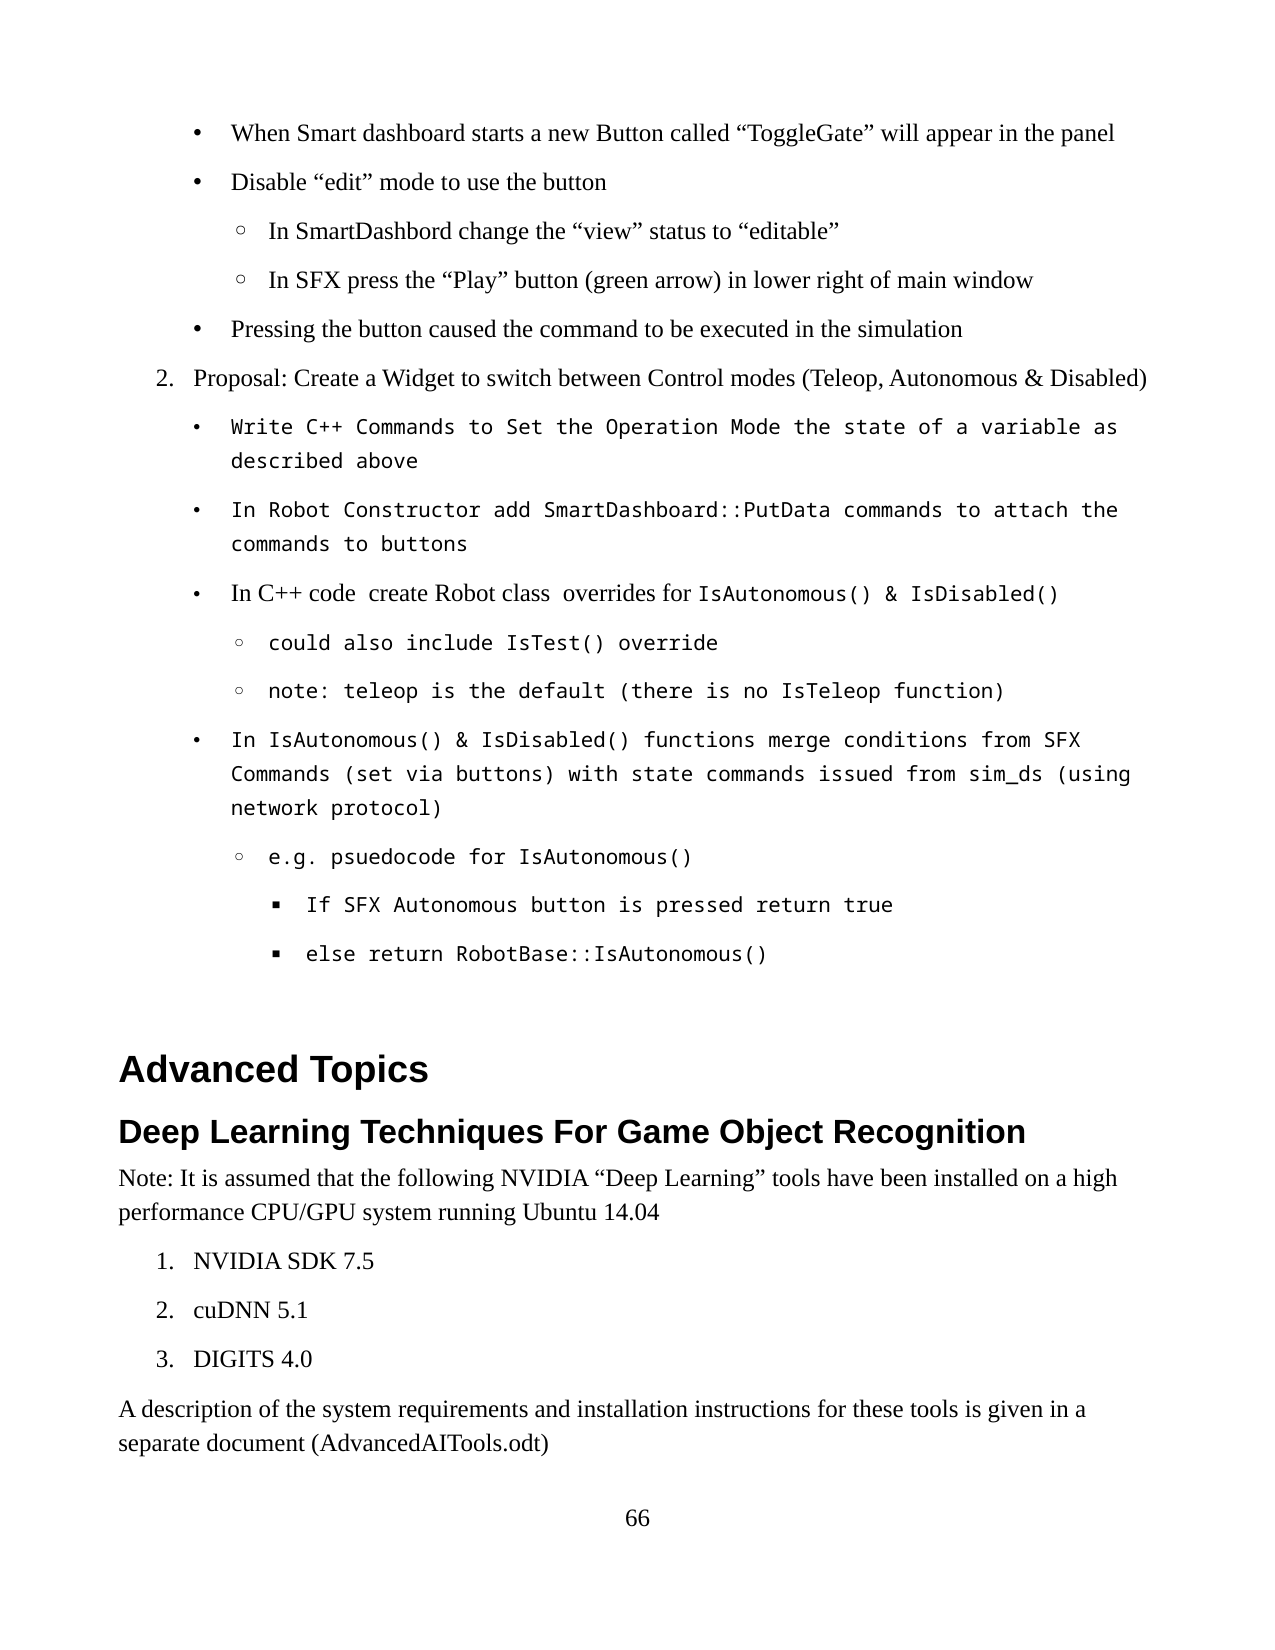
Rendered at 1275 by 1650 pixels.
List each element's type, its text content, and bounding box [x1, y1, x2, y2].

text Note: It is assumed that the following NVIDIA “Deep Learning” tools have been installed on a high performance CPU/GPU system running Ubuntu 14.04 [118, 1163, 1157, 1226]
subtitle Deep Learning Techniques For Game Object Recognition [118, 1112, 1157, 1150]
list If SFX Autonomous button is pressed return true [268, 891, 1157, 919]
list Disable “edit” mode to use the button [193, 167, 1157, 196]
list Pressing the button caused the command to be executed in the simulation [193, 314, 1157, 343]
text A description of the system requirements and installation instructions for these tools is given in a separate document (AdvancedAITools.odt) [118, 1394, 1157, 1457]
list In SFX press the “Play” button (green arrow) in lower right of main window [231, 265, 1157, 294]
list In C++ code create Robot class overrides for IsAutonomous() & IsDisabled() [193, 578, 1157, 607]
list In Robot Constructor add SmartDashboard::PutData commands to attach the commands to buttons [193, 495, 1157, 558]
list else return RobotBase::IsAutonomous() [268, 939, 1157, 968]
list NVIDIA SDK 7.5 [156, 1246, 1157, 1275]
list In IsAutonomous() & IsDisabled() functions merge conditions from SFX Commands (set via buttons) with state commands issued from sim_ds (using network protocol) [193, 725, 1157, 822]
list cuDNN 5.1 [156, 1296, 1157, 1324]
list DIGITS 4.0 [156, 1344, 1157, 1373]
list When Smart dashboard starts a new Button called “ToggleGate” will appear in the panel [193, 118, 1157, 147]
list note: teleop is the default (there is no IsTeleop function) [231, 676, 1157, 705]
list In SmartDashbord change the “view” status to “editable” [231, 216, 1157, 245]
list Write C++ Commands to Set the Operation Mode the state of a variable as described above [193, 412, 1157, 475]
list could also include IsTest() override [231, 628, 1157, 656]
list e.g. psuedocode for IsAutonomous() [231, 842, 1157, 870]
list Proposal: Create a Widget to switch between Control modes (Teleop, Autonomous & Disabled) [156, 363, 1157, 392]
subtitle Advanced Topics [118, 1047, 1157, 1091]
